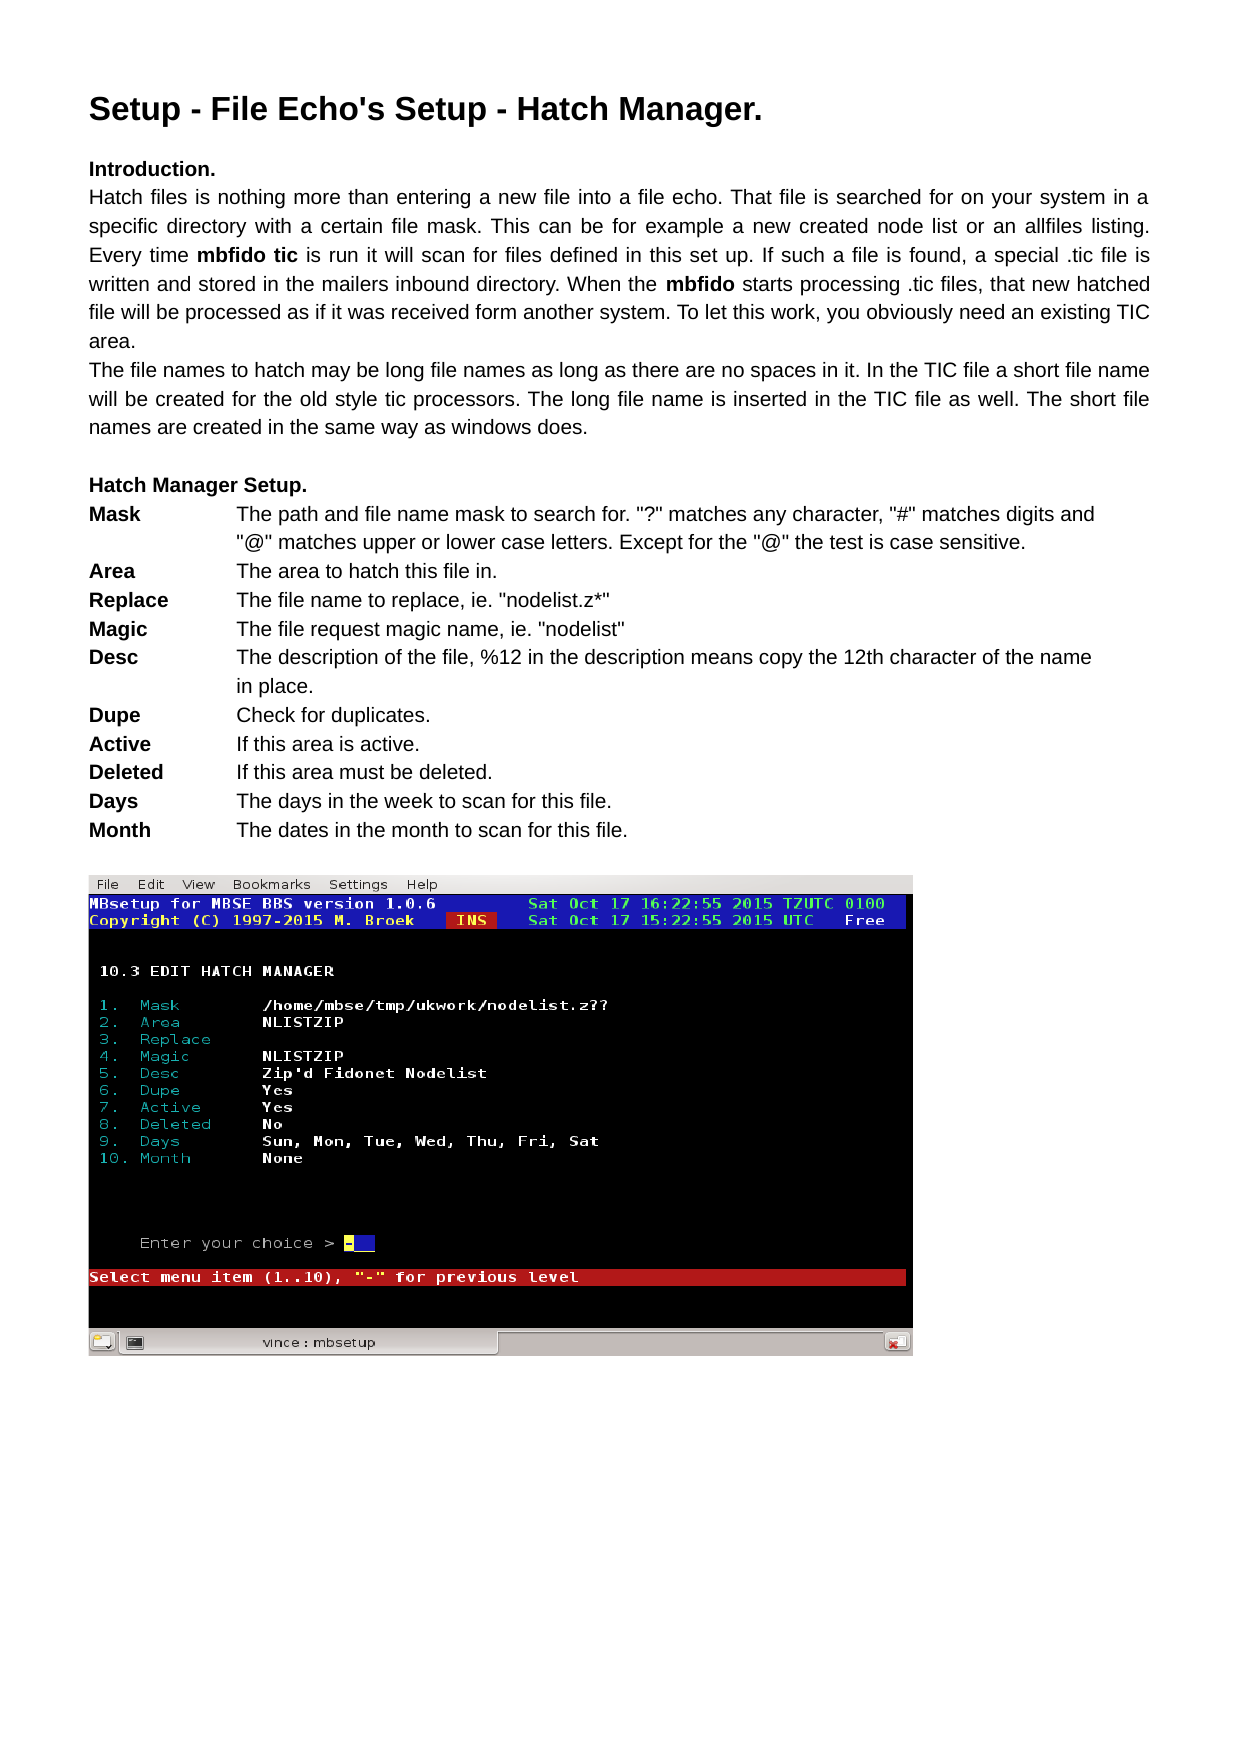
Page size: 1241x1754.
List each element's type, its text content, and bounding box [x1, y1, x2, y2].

text Magic The file request magic name, ie. "nodelist" [88, 616, 1152, 640]
text The file names to hatch may be long file names as long as there are no spaces in it. In the TIC file a short file name will be created for the old style tic processors. The long file name is inserted in the TIC file as well. The short file names are created in the same way as windows does. [88, 358, 1152, 439]
text Month The dates in the month to scan for this file. [88, 818, 1152, 842]
text Introduction. [88, 156, 1152, 180]
text Area The area to hatch this file in. [88, 559, 1152, 583]
subtitle Setup - File Echo's Setup - Hatch Manager. [88, 88, 1152, 127]
text Hatch Manager Setup. [88, 473, 1152, 497]
text Days The days in the week to scan for this file. [88, 789, 1152, 813]
text Hatch files is nothing more than entering a new file into a file echo. That file is searched for on your system in a specific directory with a certain file mask. This can be for example a new created node list or an allfiles listing. Every time mbfido tic is run it will scan for files defined in this set up. If such a file is found, a special .tic file is written and stored in the mailers inbound directory. When the mbfido starts processing .tic files, that new hatched file will be processed as if it was received form another system. To let this work, you obviously need an existing TIC area. [88, 185, 1152, 353]
text Dupe Check for duplicates. [88, 703, 1152, 727]
text in place. [88, 674, 1152, 698]
text Desc The description of the file, %12 in the description means copy the 12th character of the name [88, 645, 1152, 669]
text Active If this area is active. [88, 731, 1152, 755]
text Replace The file name to replace, ie. "nodelist.z*" [88, 588, 1152, 612]
text "@" matches upper or lower case letters. Except for the "@" the test is case sensitive. [88, 530, 1152, 554]
text Mask The path and file name mask to search for. "?" matches any character, "#" matches digits and [88, 501, 1152, 525]
picture [88, 875, 913, 1356]
text Deleted If this area must be deleted. [88, 760, 1152, 784]
